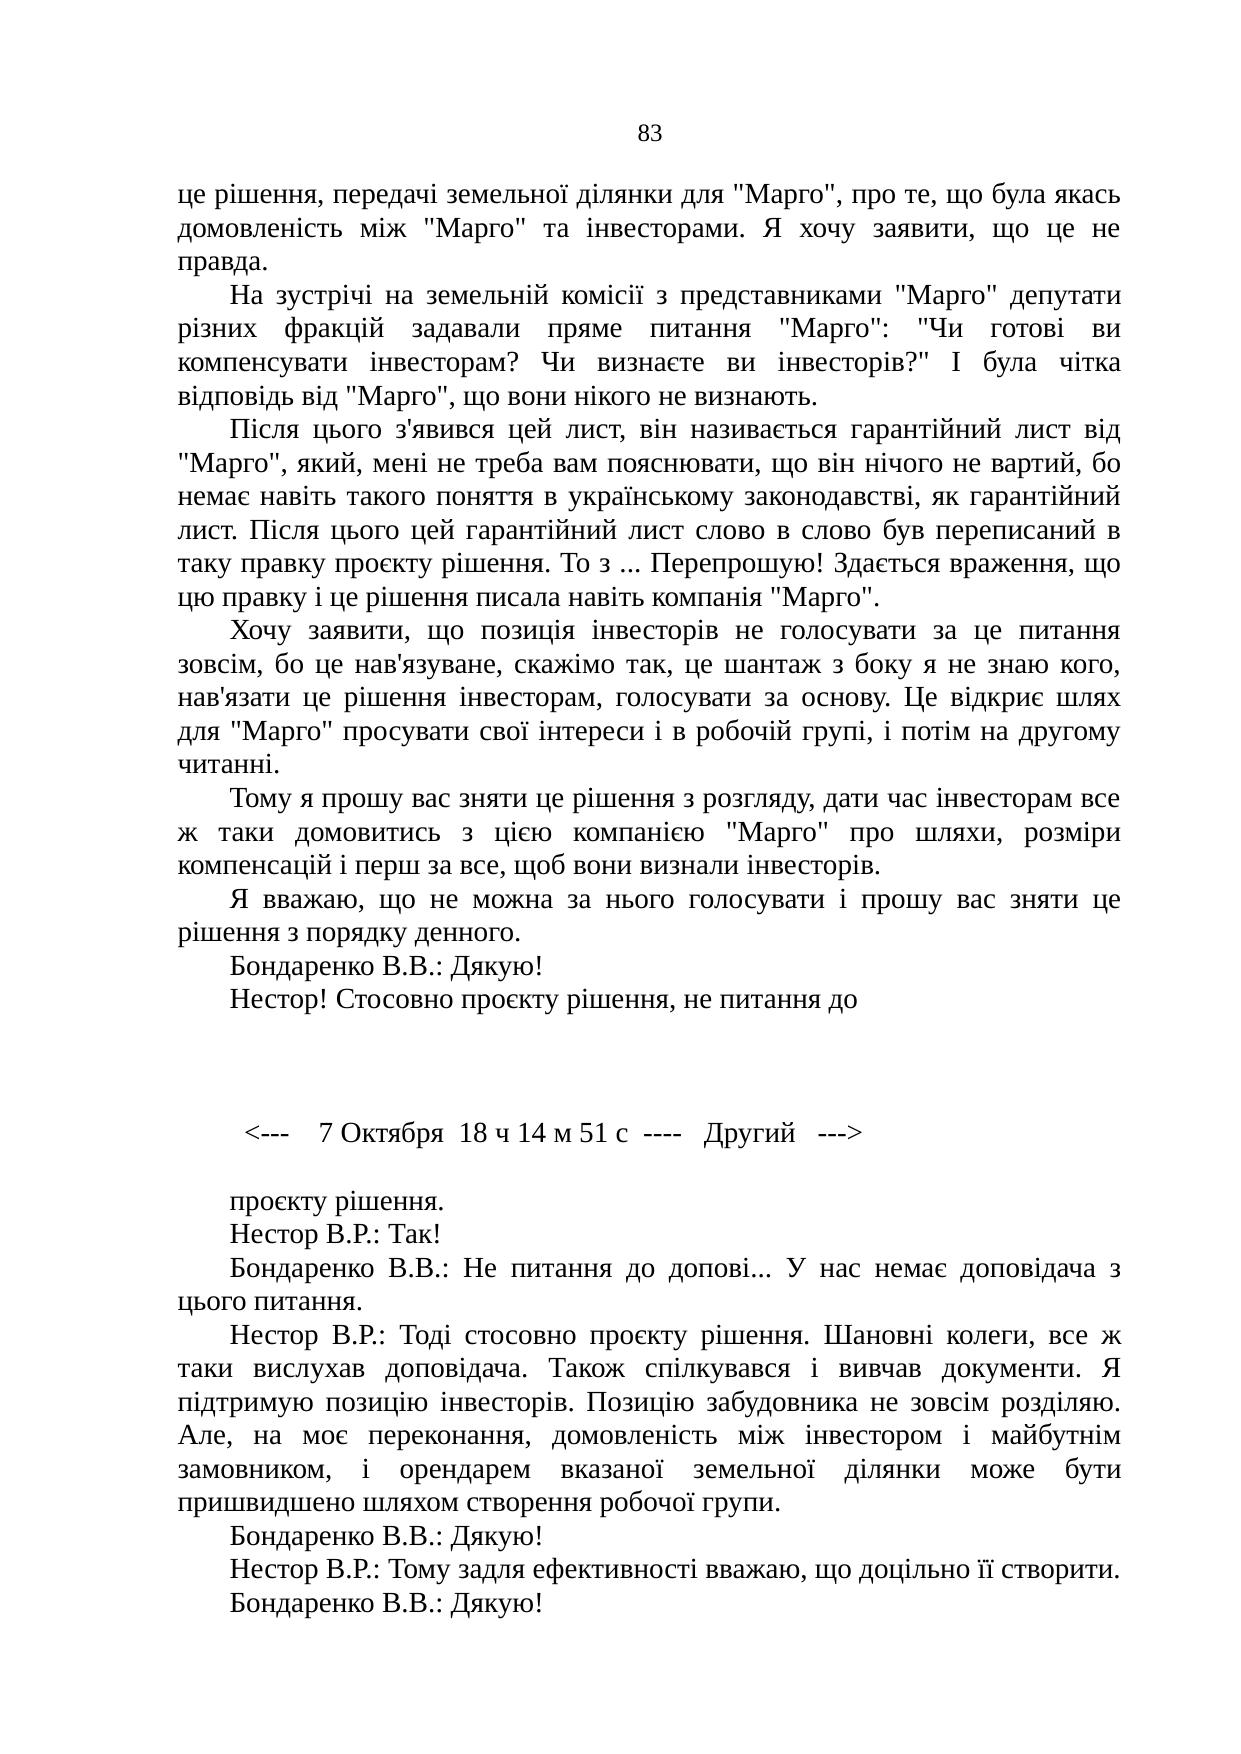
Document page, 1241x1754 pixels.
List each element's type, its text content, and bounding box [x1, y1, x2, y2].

text Бондаренко В.В.: Дякую! [177, 1585, 1122, 1619]
text На зустрічі на земельній комісії з представниками "Марго" депутати різних фракцій задавали пряме питання "Марго": "Чи готові ви компенсувати інвесторам? Чи визнаєте ви інвесторів?" І була чітка відповідь від "Марго", що вони нікого не визнають. [177, 277, 1122, 411]
text Бондаренко В.В.: Дякую! [177, 948, 1122, 981]
text це рішення, передачі земельної ділянки для "Марго", про те, що була якась домовленість між "Марго" та інвесторами. Я хочу заявити, що це не правда. [177, 176, 1122, 277]
text <--- 7 Октября 18 ч 14 м 51 с ---- Другий ---> [177, 1116, 1122, 1149]
text проєкту рішення. [177, 1183, 1122, 1216]
text Хочу заявити, що позиція інвесторів не голосувати за це питання зовсім, бо це нав'язуване, скажімо так, це шантаж з боку я не знаю кого, нав'язати це рішення інвесторам, голосувати за основу. Це відкриє шлях для "Марго" просувати свої інтереси і в робочій групі, і потім на другому читанні. [177, 612, 1122, 780]
text Я вважаю, що не можна за нього голосувати і прошу вас зняти це рішення з порядку денного. [177, 881, 1122, 948]
text Нестор! Стосовно проєкту рішення, не питання до [177, 981, 1122, 1015]
text Після цього з'явився цей лист, він називається гарантійний лист від "Марго", який, мені не треба вам пояснювати, що він нічого не вартий, бо немає навіть такого поняття в українському законодавстві, як гарантійний лист. Після цього цей гарантійний лист слово в слово був переписаний в таку правку проєкту рішення. То з ... Перепрошую! Здається враження, що цю правку і це рішення писала навіть компанія "Марго". [177, 411, 1122, 612]
text Бондаренко В.В.: Дякую! [177, 1518, 1122, 1552]
text Нестор В.Р.: Тому задля ефективності вважаю, що доцільно її створити. [177, 1552, 1122, 1585]
text Бондаренко В.В.: Не питання до допові... У нас немає доповідача з цього питання. [177, 1250, 1122, 1317]
text Нестор В.Р.: Тоді стосовно проєкту рішення. Шановні колеги, все ж таки вислухав доповідача. Також спілкувався і вивчав документи. Я підтримую позицію інвесторів. Позицію забудовника не зовсім розділяю. Але, на моє переконання, домовленість між інвестором і майбутнім замовником, і орендарем вказаної земельної ділянки може бути пришвидшено шляхом створення робочої групи. [177, 1317, 1122, 1518]
text Тому я прошу вас зняти це рішення з розгляду, дати час інвесторам все ж таки домовитись з цією компанією "Марго" про шляхи, розміри компенсацій і перш за все, щоб вони визнали інвесторів. [177, 780, 1122, 881]
text Нестор В.Р.: Так! [177, 1216, 1122, 1250]
